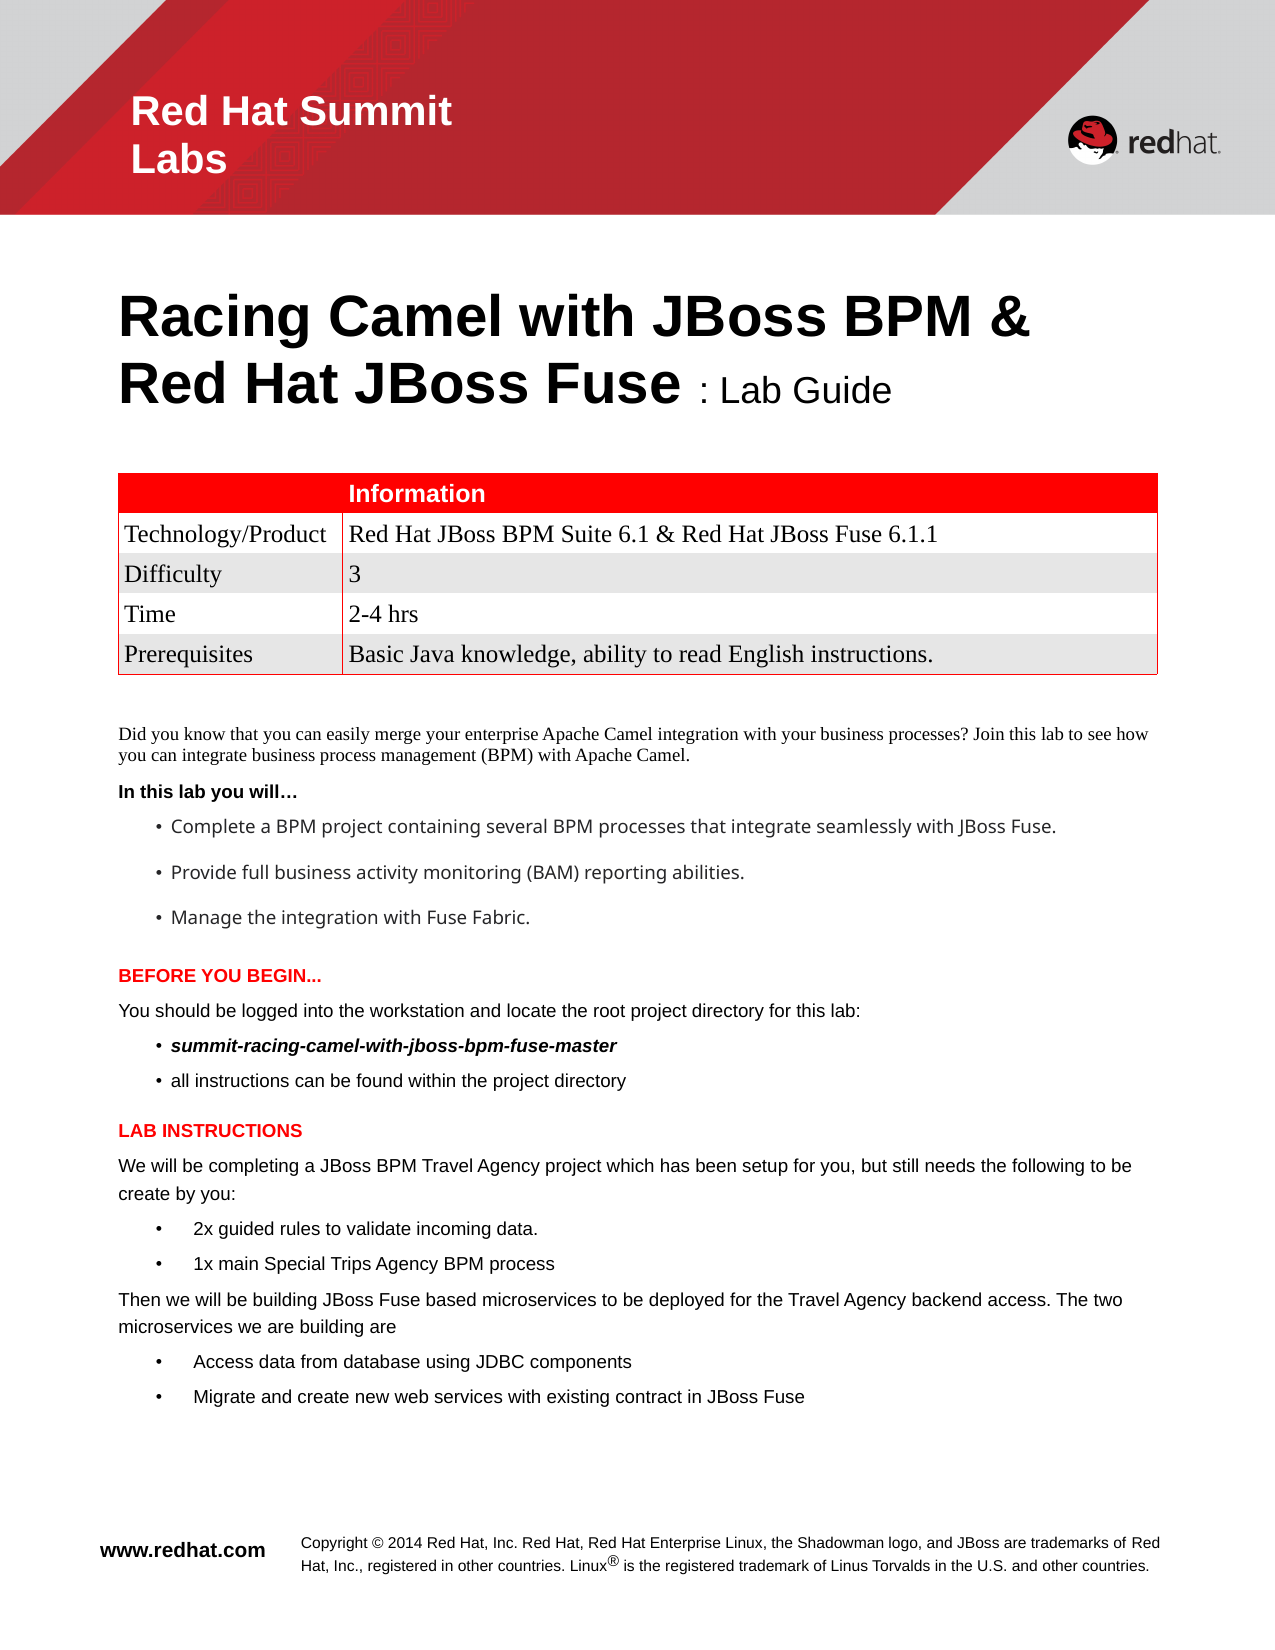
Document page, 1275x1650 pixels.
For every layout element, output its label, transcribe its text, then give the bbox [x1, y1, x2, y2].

text Lab Instructions [118, 1120, 1157, 1142]
text We will be completing a JBoss BPM Travel Agency project which has been setup for you, but still needs the following to be create by you: [118, 1155, 1157, 1204]
list summit-racing-camel-with-jboss-bpm-fuse-master [156, 1035, 1157, 1056]
title Racing Camel with JBoss BPM & Red Hat JBoss Fuse : Lab Guide [118, 215, 1157, 416]
table_cell Time [119, 594, 342, 634]
table_cell 2-4 hrs [343, 594, 1157, 634]
text Then we will be building JBoss Fuse based microservices to be deployed for the Travel Agency backend access. The two microservices we are building are [118, 1288, 1157, 1337]
list 2x guided rules to validate incoming data. [156, 1218, 1157, 1239]
table_header [119, 474, 342, 513]
list Migrate and create new web services with existing contract in JBoss Fuse [156, 1386, 1157, 1408]
picture [0, 0, 1275, 215]
text Copyright © 2014 Red Hat, Inc. Red Hat, Red Hat Enterprise Linux, the Shadowman logo, and JBoss are trademarks of Red Hat, Inc., registered in other countries. Linux® is the registered trademark of Linus Torvalds in the U.S. and other countries. [301, 1534, 1184, 1575]
table_cell Basic Java knowledge, ability to read English instructions. [343, 634, 1157, 674]
list 1x main Special Trips Agency BPM process [156, 1253, 1157, 1275]
list Access data from database using JDBC components [156, 1351, 1157, 1373]
list Provide full business activity monitoring (BAM) reporting abilities. [156, 859, 1157, 884]
text Did you know that you can easily merge your enterprise Apache Camel integration with your business processes? Join this lab to see how you can integrate business process management (BPM) with Apache Camel. [118, 722, 1157, 766]
table_cell Technology/Product [119, 513, 342, 553]
table_cell 3 [343, 553, 1157, 593]
text www.redhat.com [100, 1537, 276, 1561]
table_cell Red Hat JBoss BPM Suite 6.1 & Red Hat JBoss Fuse 6.1.1 [343, 513, 1157, 553]
table_cell Prerequisites [119, 634, 342, 674]
list Complete a BPM project containing several BPM processes that integrate seamlessly with JBoss Fuse. [156, 814, 1157, 839]
list all instructions can be found within the project directory [156, 1070, 1157, 1092]
text In this lab you will… [118, 781, 1157, 802]
text Before you begin... [118, 964, 1157, 986]
list Manage the integration with Fuse Fabric. [156, 904, 1157, 930]
table_cell Difficulty [119, 553, 342, 593]
table_header Information [343, 474, 1157, 513]
text You should be logged into the workstation and locate the root project directory for this lab: [118, 999, 1157, 1021]
